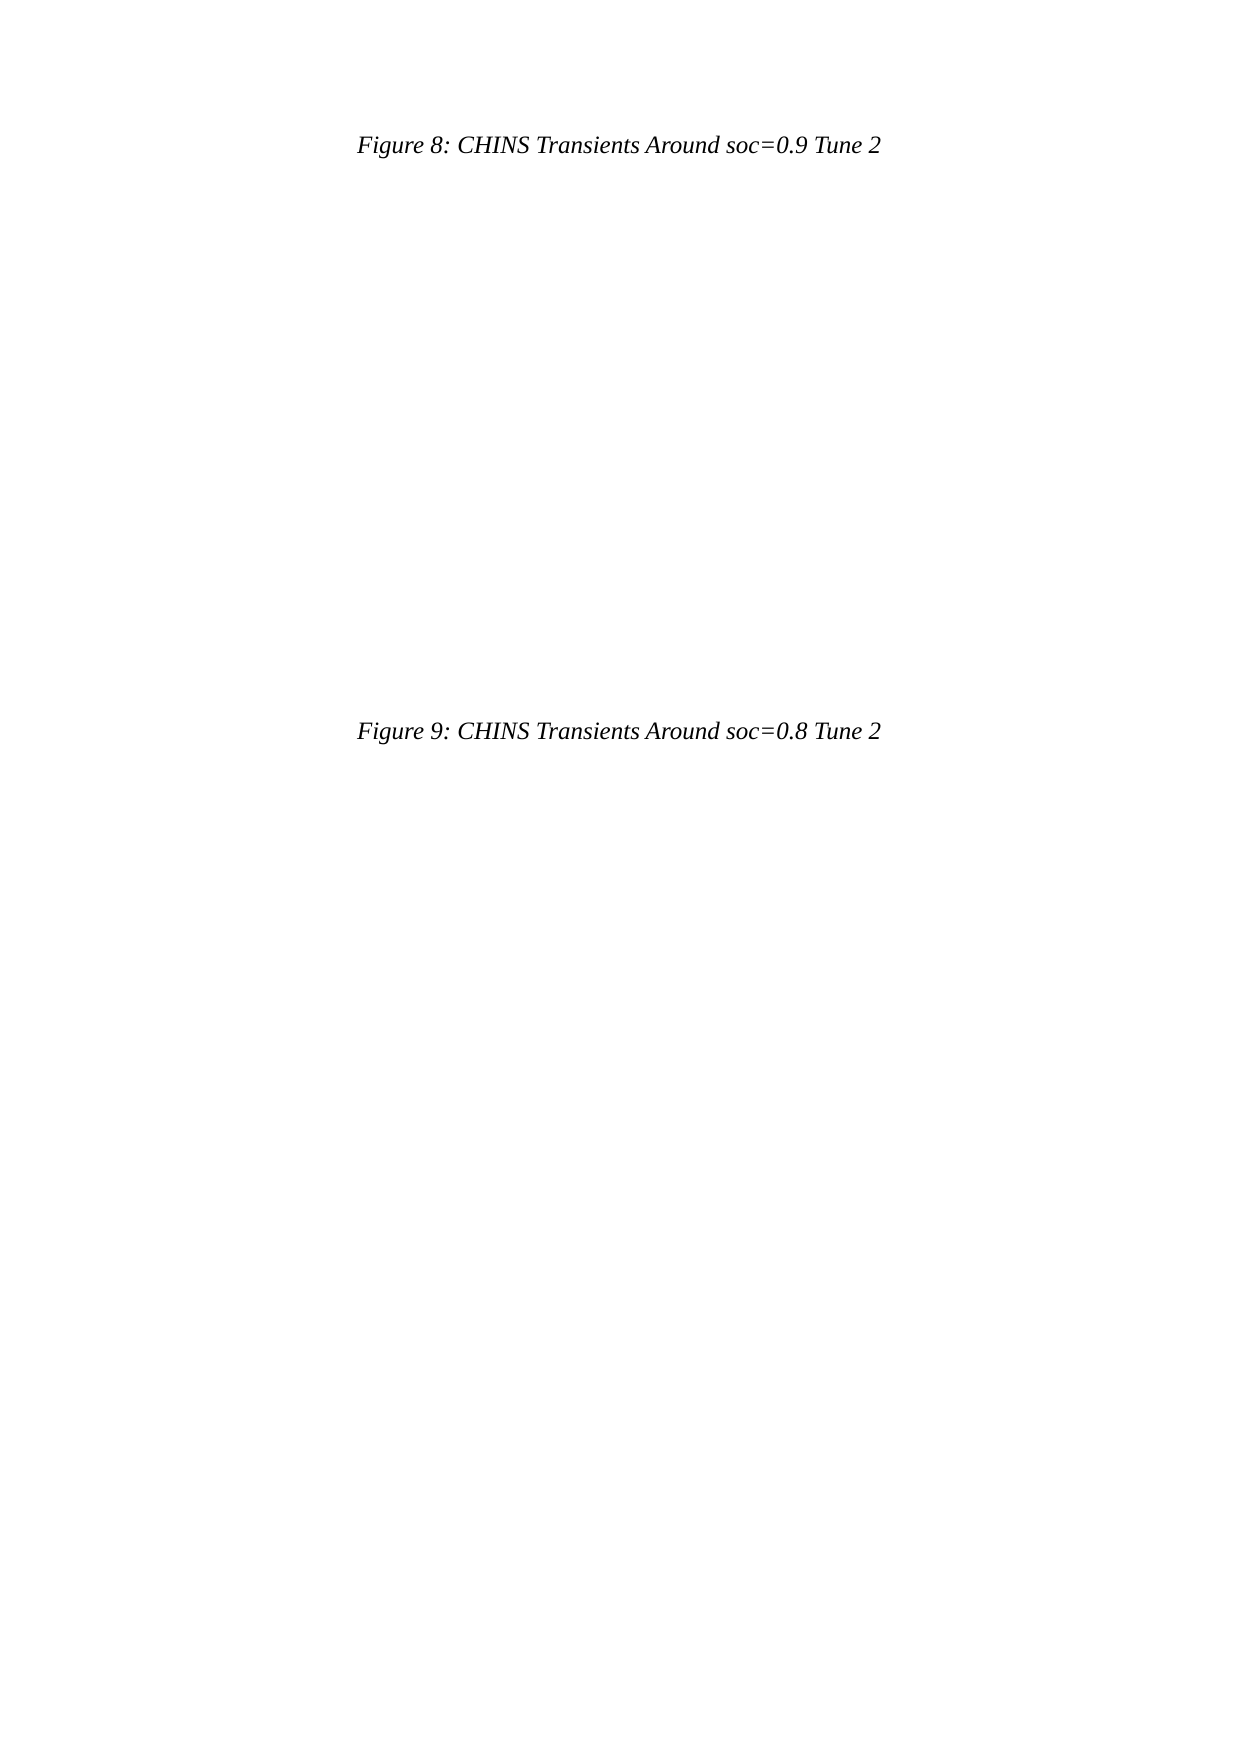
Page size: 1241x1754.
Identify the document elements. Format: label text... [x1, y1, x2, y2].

text Figure 9: CHINS Transients Around soc=0.8 Tune 2 [118, 716, 1122, 745]
text Figure 8: CHINS Transients Around soc=0.9 Tune 2 [118, 131, 1122, 159]
